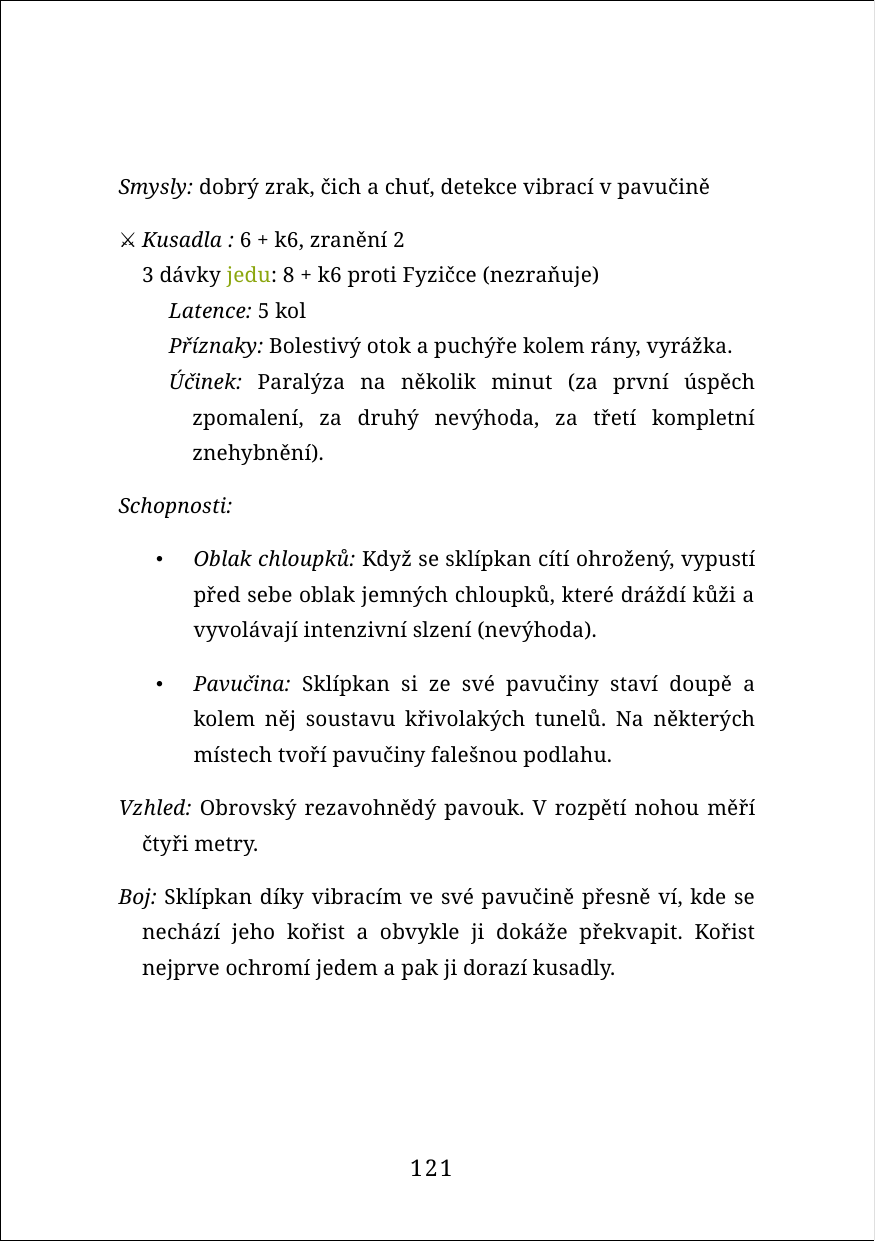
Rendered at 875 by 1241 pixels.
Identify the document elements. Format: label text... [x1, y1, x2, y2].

text Latence: 5 kol [168, 296, 756, 324]
text Účinek: Paralýza na několik minut (za první úspěch zpomalení, za druhý nevýhoda, za třetí kompletní znehybnění). [168, 367, 756, 467]
text Vzhled: Obrovský rezavohnědý pavouk. V rozpětí nohou měří čtyři metry. [118, 793, 756, 857]
text Příznaky: Bolestivý otok a puchýře kolem rány, vyrážka. [168, 332, 756, 360]
list Oblak chloupků: Když se sklípkan cítí ohrožený, vypustí před sebe oblak jemných chloupků, které dráždí kůži a vyvolávají intenzivní slzení (nevýhoda). [156, 544, 756, 644]
text Smysly: dobrý zrak, čich a chuť, detekce vibrací v pavučině [118, 172, 756, 200]
list Pavučina: Sklípkan si ze své pavučiny staví doupě a kolem něj soustavu křivolakých tunelů. Na některých místech tvoří pavučiny falešnou podlahu. [156, 669, 756, 768]
text Boj: Sklípkan díky vibracím ve své pavučině přesně ví, kde se nechází jeho kořist a obvykle ji dokáže překvapit. Kořist nejprve ochromí jedem a pak ji dorazí kusadly. [118, 882, 756, 981]
text ⚔ Kusadla : 6 + k6, zranění 2 [118, 225, 756, 253]
text Schopnosti: [118, 491, 756, 520]
text 3 dávky jedu: 8 + k6 proti Fyzičce (nezraňuje) [142, 261, 756, 289]
